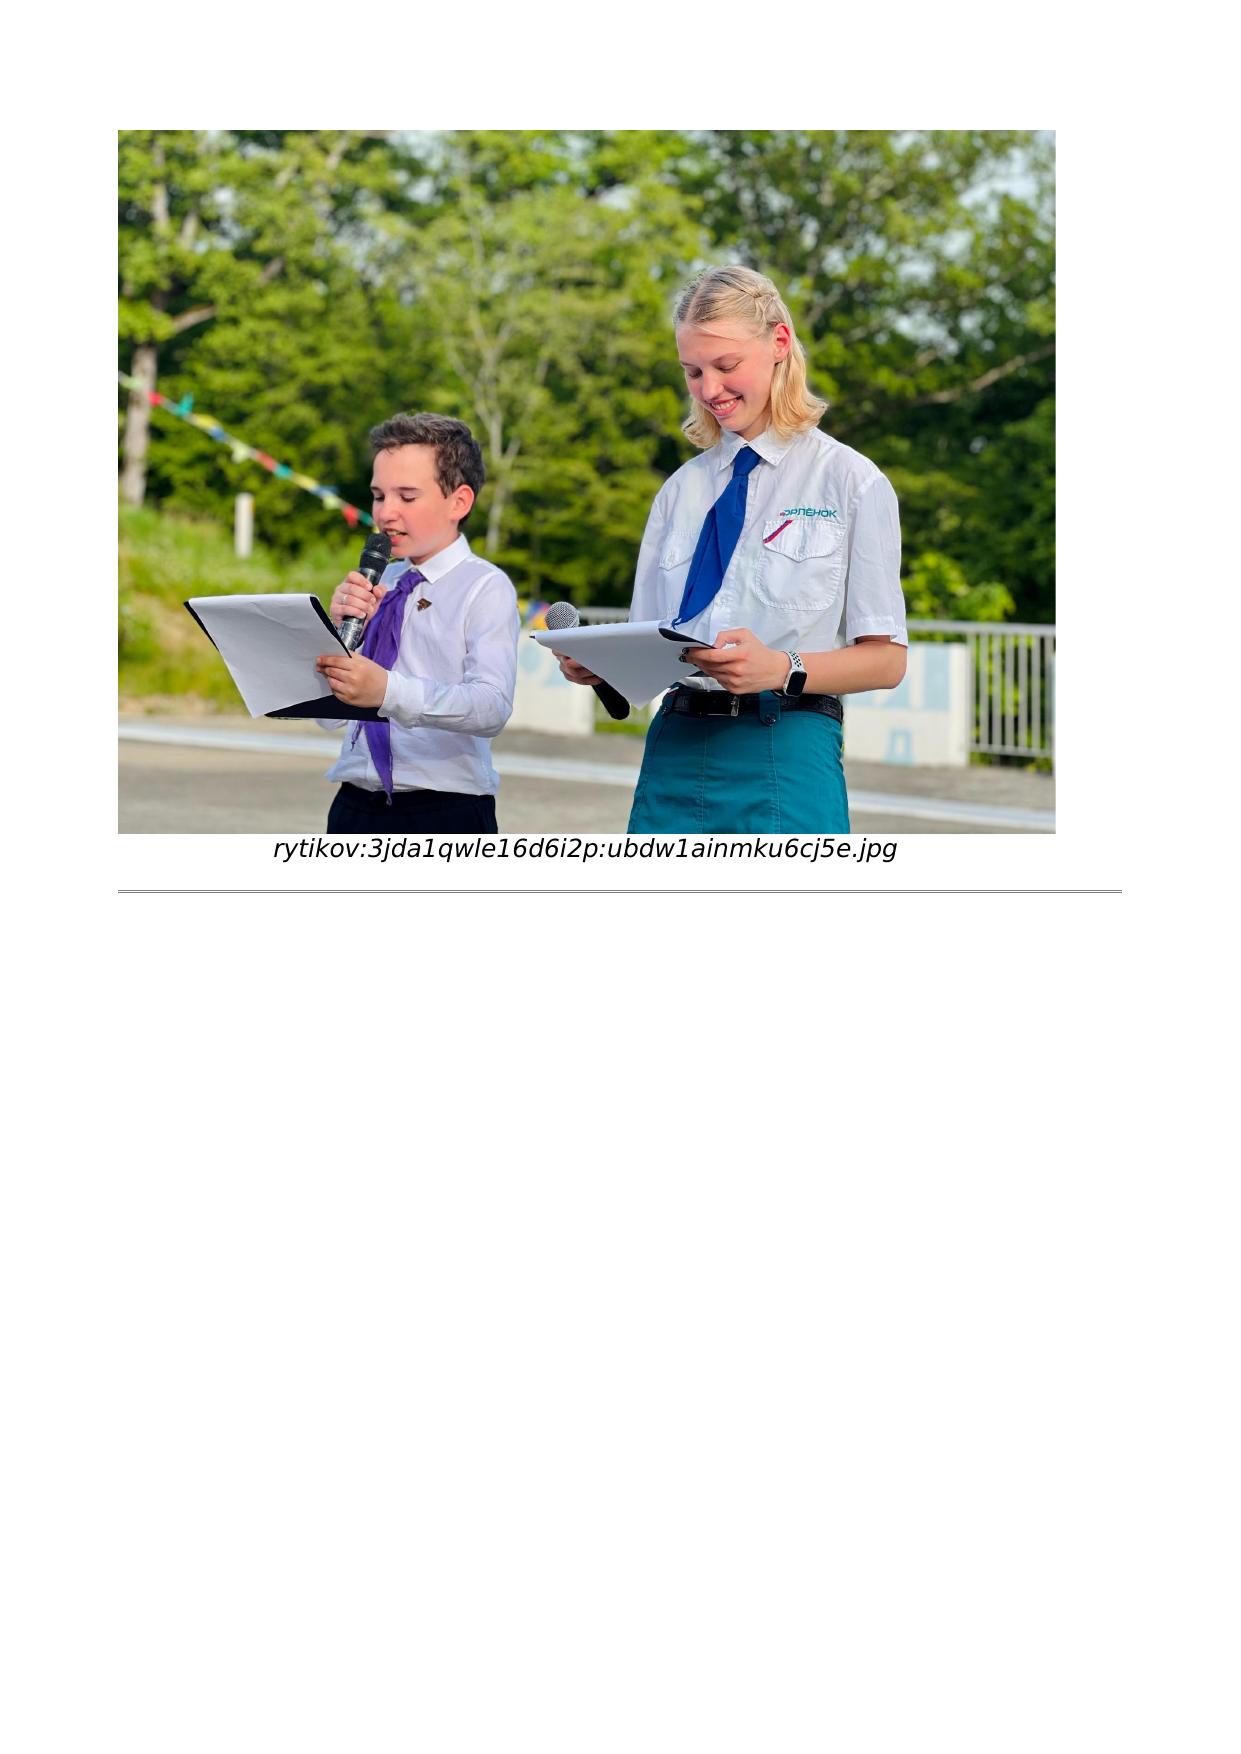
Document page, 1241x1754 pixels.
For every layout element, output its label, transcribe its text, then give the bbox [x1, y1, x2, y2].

picture [118, 130, 1056, 834]
picture [805, 735, 816, 745]
picture [822, 805, 833, 827]
picture [832, 827, 840, 834]
text rytikov:3jda1qwle16d6i2p:ubdw1ainmku6cj5e.jpg [118, 834, 1056, 863]
